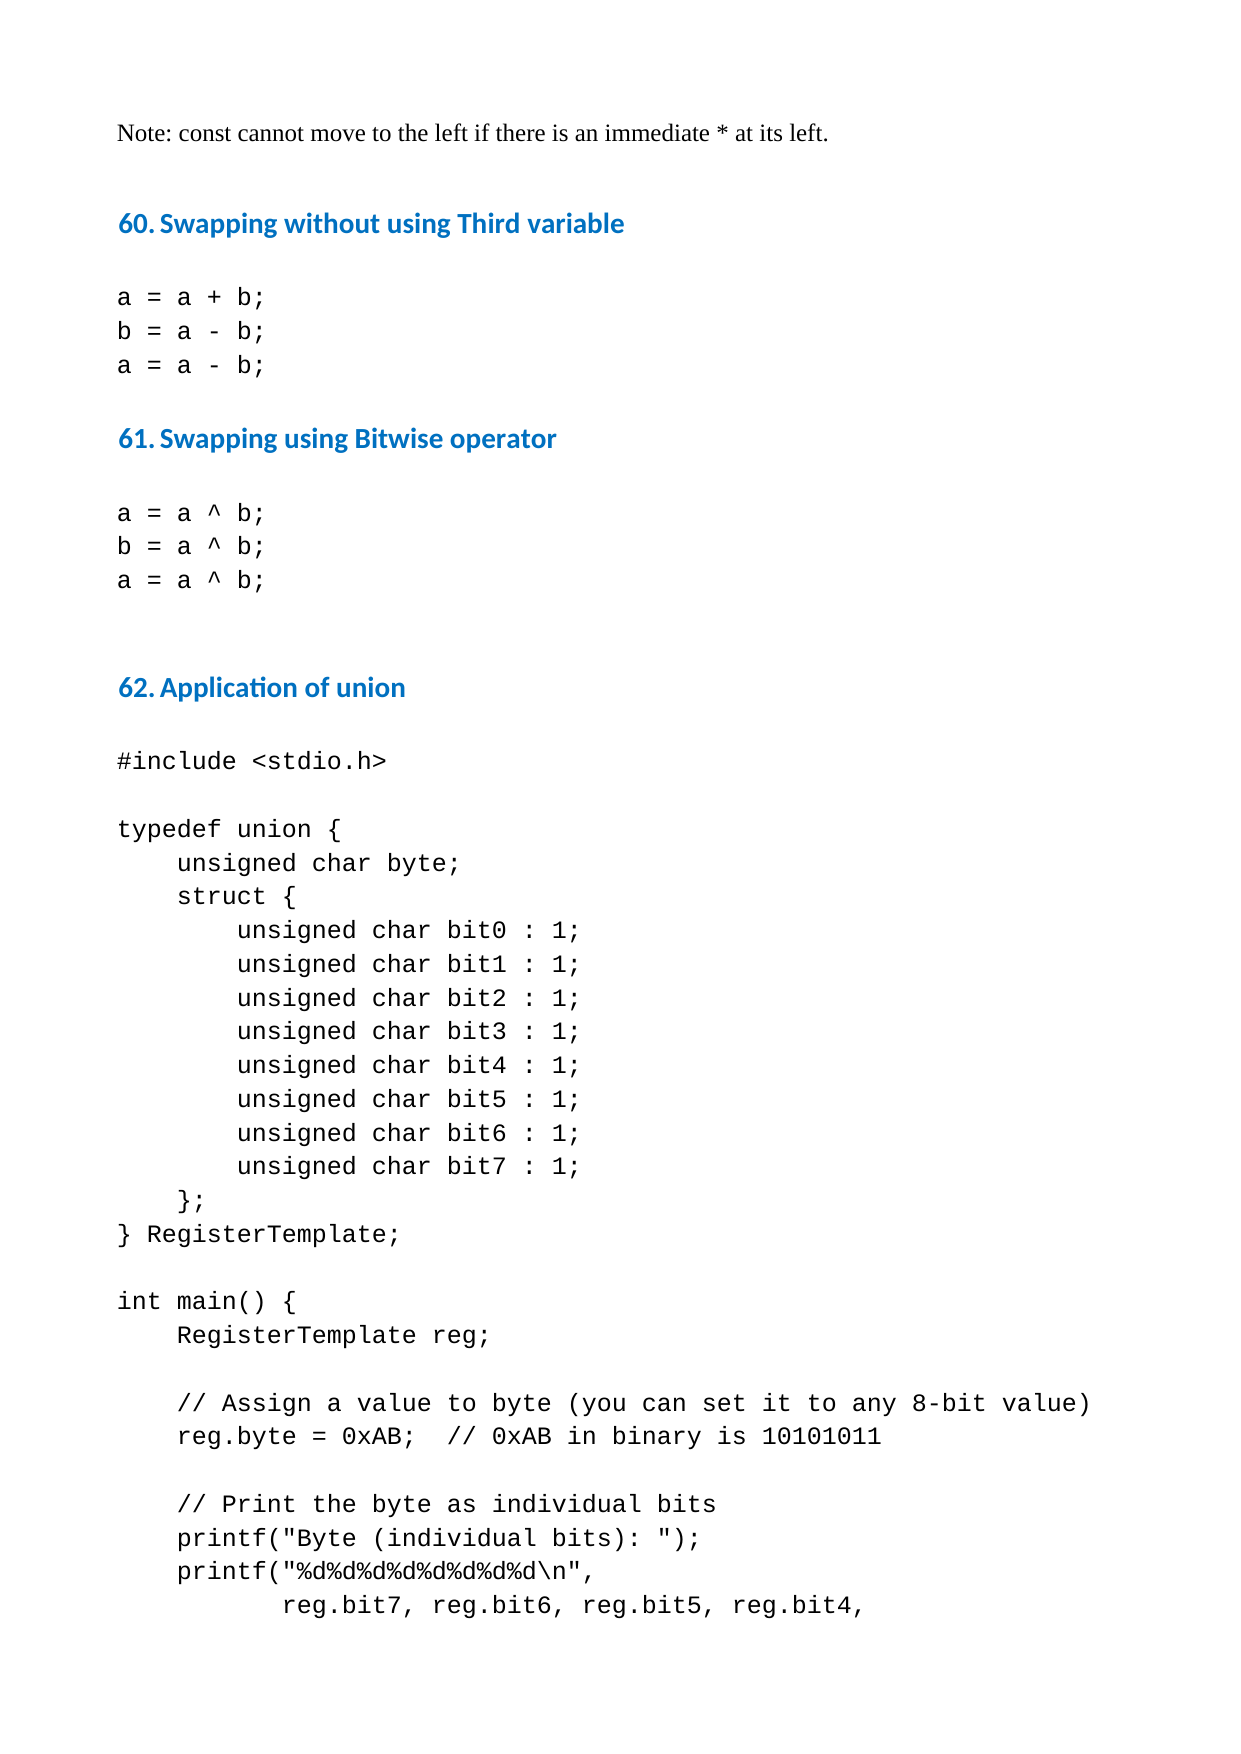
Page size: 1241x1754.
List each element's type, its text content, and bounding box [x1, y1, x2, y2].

text unsigned char bit4 : 1; [117, 1053, 1118, 1081]
text unsigned char bit0 : 1; [117, 918, 1118, 946]
text unsigned char byte; [117, 850, 1118, 878]
text reg.byte = 0xAB; // 0xAB in binary is 10101011 [117, 1424, 1118, 1452]
text typedef union { [117, 816, 1118, 845]
text int main() { [117, 1289, 1118, 1317]
text RegisterTemplate reg; [117, 1323, 1118, 1351]
text unsigned char bit2 : 1; [117, 985, 1118, 1013]
text b = a ^ b; [117, 534, 1118, 562]
text unsigned char bit6 : 1; [117, 1120, 1118, 1148]
text printf("%d%d%d%d%d%d%d%d\n", [117, 1559, 1118, 1587]
text printf("Byte (individual bits): "); [117, 1525, 1118, 1553]
text a = a ^ b; [117, 500, 1118, 528]
text struct { [117, 884, 1118, 912]
text reg.bit7, reg.bit6, reg.bit5, reg.bit4, [117, 1593, 1118, 1621]
text a = a + b; [117, 285, 1118, 313]
text a = a - b; [117, 352, 1118, 381]
text // Assign a value to byte (you can set it to any 8-bit value) [117, 1390, 1118, 1418]
text unsigned char bit5 : 1; [117, 1086, 1118, 1115]
text unsigned char bit7 : 1; [117, 1154, 1118, 1182]
text b = a - b; [117, 319, 1118, 347]
text unsigned char bit3 : 1; [117, 1019, 1118, 1047]
text } RegisterTemplate; [117, 1221, 1118, 1250]
text #include <stdio.h> [117, 749, 1118, 777]
text unsigned char bit1 : 1; [117, 951, 1118, 980]
text a = a ^ b; [117, 568, 1118, 596]
text }; [117, 1188, 1118, 1216]
text // Print the byte as individual bits [117, 1491, 1118, 1520]
subtitle Swapping without using Third variable [118, 205, 1122, 241]
subtitle Swapping using Bitwise operator [118, 420, 1122, 456]
subtitle Application of union [118, 669, 1122, 704]
text Note: const cannot move to the left if there is an immediate * at its left. [117, 118, 1121, 147]
